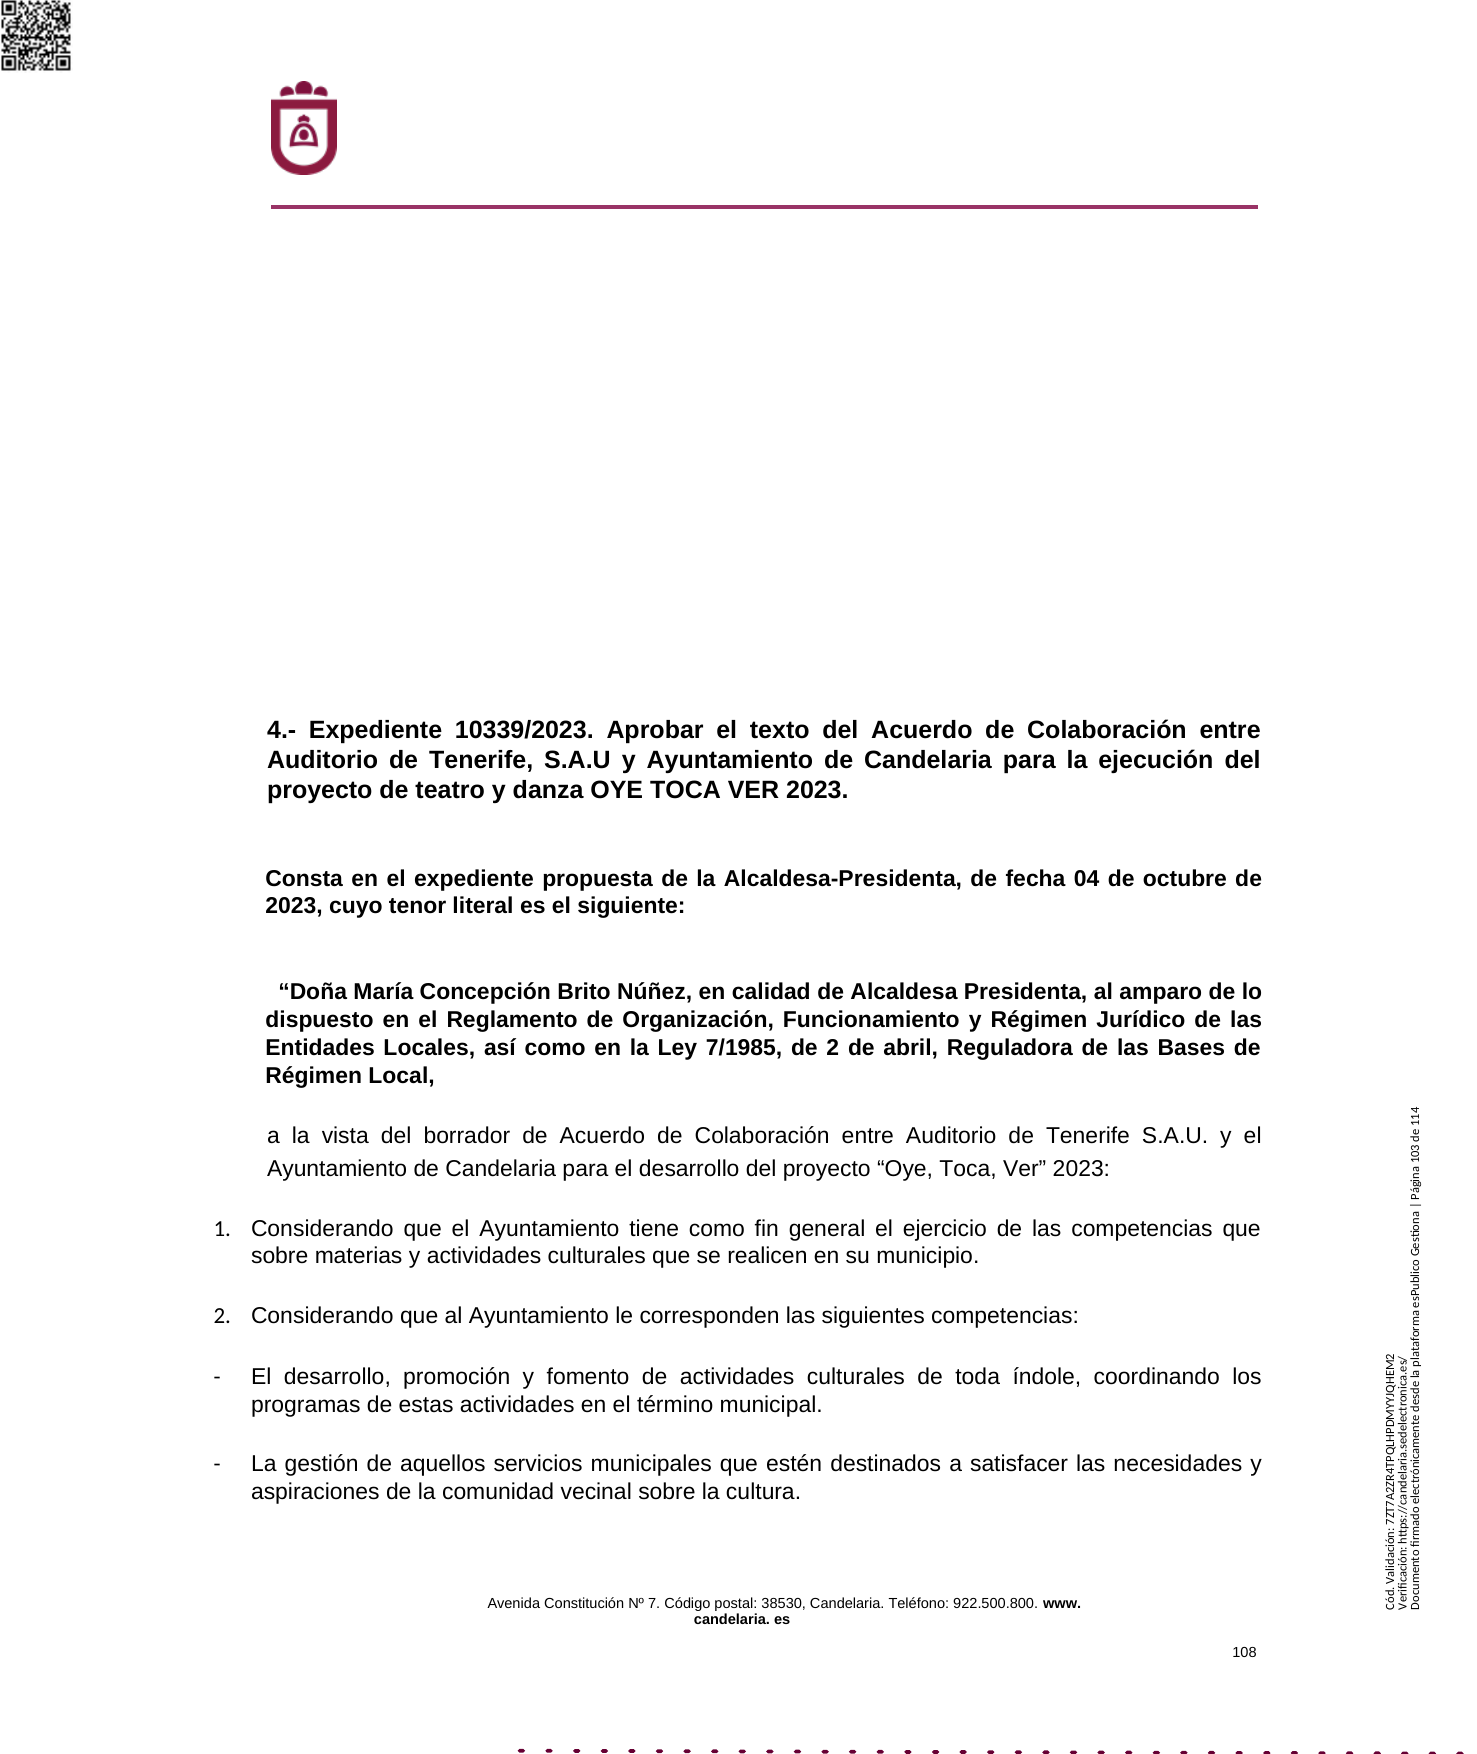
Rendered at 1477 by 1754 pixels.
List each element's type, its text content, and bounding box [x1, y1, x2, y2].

list La gestión de aquellos servicios municipales que estén destinados a satisfacer las necesidades y aspiraciones de la comunidad vecinal sobre la cultura. [213, 1449, 1262, 1504]
text “Doña María Concepción Brito Núñez, en calidad de Alcaldesa Presidenta, al amparo de lo dispuesto en el Reglamento de Organización, Funcionamiento y Régimen Jurídico de las Entidades Locales, así como en la Ley 7/1985, de 2 de abril, Reguladora de las Bases de Régimen Local, [265, 978, 1263, 1088]
list Considerando que el Ayuntamiento tiene como fin general el ejercicio de las competencias que sobre materias y actividades culturales que se realicen en su municipio. [213, 1214, 1262, 1269]
text a la vista del borrador de Acuerdo de Colaboración entre Auditorio de Tenerife S.A.U. y el Ayuntamiento de Candelaria para el desarrollo del proyecto “Oye, Toca, Ver” 2023: [267, 1122, 1262, 1181]
text 4.- Expediente 10339/2023. Aprobar el texto del Acuerdo de Colaboración entre Auditorio de Tenerife, S.A.U y Ayuntamiento de Candelaria para la ejecución del proyecto de teatro y danza OYE TOCA VER 2023. [267, 716, 1262, 804]
text Consta en el expediente propuesta de la Alcaldesa-Presidenta, de fecha 04 de octubre de 2023, cuyo tenor literal es el siguiente: [265, 864, 1263, 919]
list Considerando que al Ayuntamiento le corresponden las siguientes competencias: [213, 1301, 1262, 1329]
list El desarrollo, promoción y fomento de actividades culturales de toda índole, coordinando los programas de estas actividades en el término municipal. [213, 1362, 1262, 1417]
